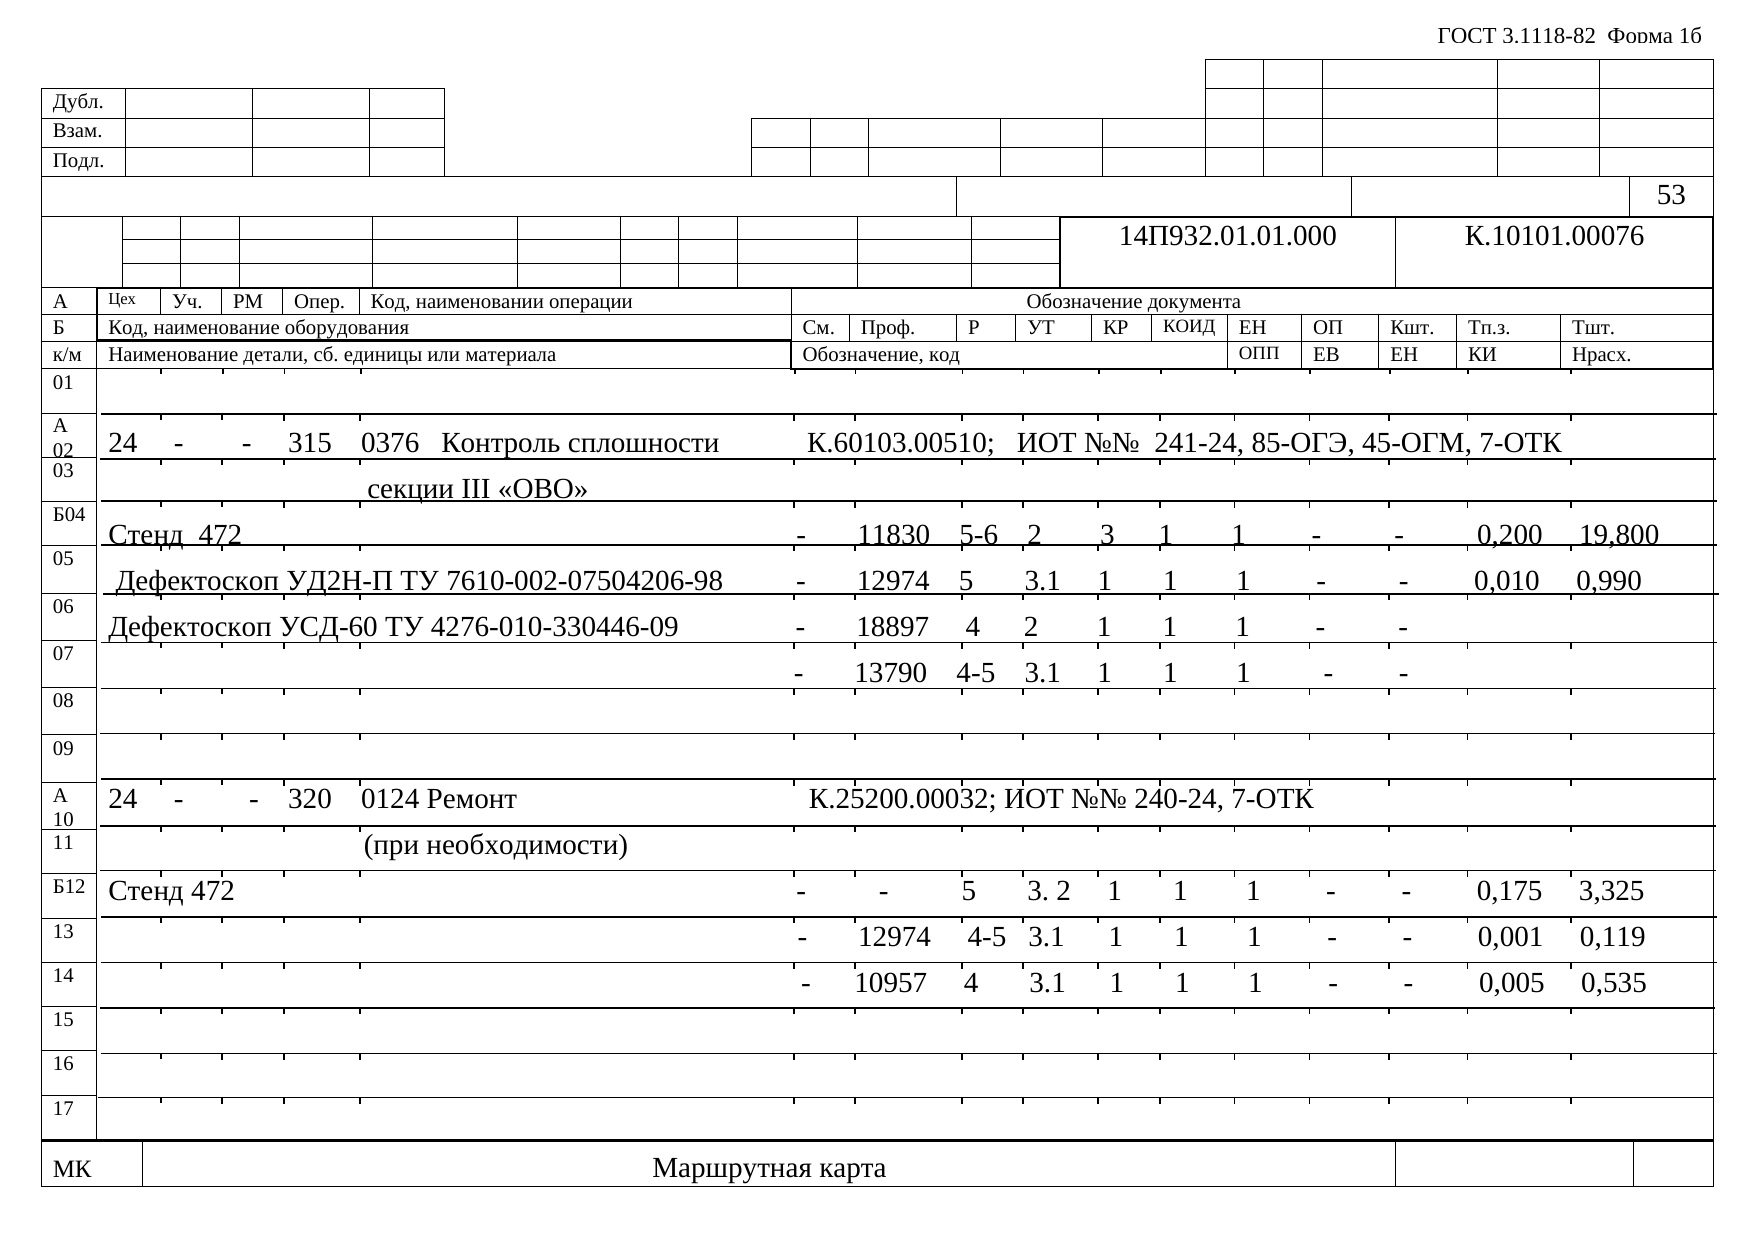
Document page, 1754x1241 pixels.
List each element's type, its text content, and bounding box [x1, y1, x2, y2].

table_cell [240, 217, 372, 239]
table_cell [42, 177, 956, 216]
table_cell [858, 264, 971, 287]
table_cell [738, 240, 857, 263]
table_cell [1103, 148, 1205, 176]
table_cell [1264, 148, 1322, 176]
table_cell [1264, 89, 1322, 117]
table_cell [373, 217, 517, 239]
table_cell Р [957, 315, 1015, 341]
table_cell к/м [42, 342, 96, 368]
table_cell [126, 119, 252, 147]
table_cell [373, 240, 517, 263]
table_cell Цех [98, 289, 160, 314]
table_cell [1498, 119, 1599, 147]
table_cell [972, 240, 1059, 263]
table_cell [1352, 177, 1629, 216]
table_cell [692, 88, 1205, 117]
table_cell [1323, 89, 1497, 117]
table_cell [1396, 1142, 1633, 1186]
table_header [1264, 60, 1322, 88]
table_cell [621, 264, 678, 287]
table_cell [1634, 1142, 1713, 1186]
table_cell [738, 264, 857, 287]
table_cell [752, 119, 810, 147]
table_cell ЕВ [1302, 342, 1378, 368]
table_cell [181, 264, 239, 287]
table_cell [752, 148, 810, 176]
table_cell 17 [42, 1096, 96, 1139]
table_cell [518, 264, 620, 287]
table_cell Дубл. [42, 89, 125, 117]
table_header [1600, 60, 1713, 88]
table_cell Наименование детали, сб. единицы или материала [97, 342, 790, 368]
table_cell [1323, 119, 1497, 147]
table_cell Б12 [42, 874, 96, 917]
table_cell См.. [792, 315, 849, 341]
table_header [1323, 60, 1497, 88]
table_cell [370, 89, 444, 117]
table_cell ОП [1302, 315, 1378, 341]
table_cell КР [1092, 315, 1151, 341]
table_header [1498, 60, 1599, 88]
table_cell Опер. [283, 289, 359, 314]
table_cell [679, 240, 737, 263]
table_cell [869, 148, 1000, 176]
table_cell [240, 240, 372, 263]
table_cell КИ [1457, 342, 1560, 368]
table_cell Нрасх. [1561, 342, 1712, 368]
table_cell [240, 264, 372, 287]
table_cell 53 [1630, 177, 1713, 216]
table_cell 08 [42, 688, 96, 734]
table_cell 03 [42, 458, 96, 501]
table_cell 05 [42, 546, 96, 592]
table_cell [123, 240, 180, 263]
table_cell Обозначение, код [792, 342, 1227, 368]
table_cell А 02 [42, 414, 96, 457]
table_cell МК [42, 1142, 142, 1186]
table_cell Обозначение документа [792, 289, 1712, 314]
table_cell [1103, 119, 1205, 147]
table_cell [621, 240, 678, 263]
table_cell [679, 217, 737, 239]
table_cell [123, 217, 180, 239]
table_cell [181, 240, 239, 263]
table_cell [811, 119, 868, 147]
table_cell [738, 217, 857, 239]
table_cell [181, 217, 239, 239]
table_cell [370, 119, 444, 147]
table_cell [1206, 119, 1263, 147]
table_cell [445, 118, 751, 176]
table_cell А [42, 288, 96, 314]
table_cell Б [42, 315, 96, 341]
table_cell 06 [42, 594, 96, 640]
table_cell Код, наименовании операции [360, 289, 791, 314]
table_cell Б04 [42, 502, 96, 545]
table_cell [972, 217, 1059, 239]
table_cell [1206, 89, 1263, 117]
table_cell 15 [42, 1007, 96, 1050]
table_cell [972, 264, 1059, 287]
table_header [1206, 60, 1263, 88]
table_cell [42, 217, 122, 287]
table_cell [1600, 119, 1713, 147]
table_cell [445, 88, 692, 117]
table_cell ЕН [1379, 342, 1456, 368]
table_cell [1206, 148, 1263, 176]
table_cell [126, 89, 252, 117]
table_cell [373, 264, 517, 287]
table_cell 24 - - 315 0376 Контроль сплошности К.60103.00510; ИОТ №№ 241-24, 85-ОГЭ, 45-ОГМ, 7-ОТК секции III «ОВО» Стенд 472 - 11830 5-6 2 3 1 1 - - 0,200 19,800 Дефектоскоп УД2Н-П ТУ 7610-002-07504206-98 - 12974 5 3.1 1 1 1 - - 0,010 0,990 Дефектоскоп УСД-60 ТУ 4276-010-330446-09 - 18897 4 2 1 1 1 - - - 13790 4-5 3.1 1 1 1 - - 24 - - 320 0124 Ремонт К.25200.00032; ИОТ №№ 240-24, 7-ОТК (при необходимости) Стенд 472 - - 5 3. 2 1 1 1 - - 0,175 3,325 - 12974 4-5 3.1 1 1 1 - - 0,001 0,119 - 10957 4 3.1 1 1 1 - - 0,005 0,535 [97, 369, 1713, 1139]
table_cell [518, 240, 620, 263]
table_cell Уч. [161, 289, 221, 314]
table_cell 11 [42, 830, 96, 873]
table_cell [1498, 89, 1599, 117]
table_cell К.10101.00076 [1396, 218, 1712, 287]
table_cell [1264, 119, 1322, 147]
table_cell [253, 148, 369, 176]
table_cell Взам. [42, 119, 125, 147]
table_cell [1600, 89, 1713, 117]
table_cell Проф. [850, 315, 956, 341]
table_cell 14 [42, 963, 96, 1006]
table_cell Кшт. [1379, 315, 1456, 341]
table_cell А 10 [42, 783, 96, 829]
table_cell [679, 264, 737, 287]
table_cell Тп.з. [1457, 315, 1560, 341]
table_cell ЕН [1228, 315, 1301, 341]
table_cell [1600, 148, 1713, 176]
table_cell [253, 89, 369, 117]
table_cell [1001, 148, 1102, 176]
table_cell [1001, 119, 1102, 147]
table_cell КОИД [1152, 315, 1227, 341]
table_cell 16 [42, 1051, 96, 1094]
table_cell [518, 217, 620, 239]
table_cell Тшт. [1561, 315, 1712, 341]
table_cell [123, 264, 180, 287]
table_cell Код, наименование оборудования [98, 315, 791, 339]
table_cell [1323, 148, 1497, 176]
table_cell 09 [42, 735, 96, 782]
table_cell [370, 148, 444, 176]
table_cell [1498, 148, 1599, 176]
table_cell Подл. [42, 148, 125, 176]
table_cell УТ [1016, 315, 1091, 341]
table_cell 01 [42, 369, 96, 412]
table_cell [126, 148, 252, 176]
table_cell [957, 177, 1351, 216]
table_cell 07 [42, 641, 96, 687]
table_cell ОПП [1228, 342, 1301, 368]
table_cell [621, 217, 678, 239]
table_cell [253, 119, 369, 147]
table_cell Маршрутная карта [143, 1142, 1395, 1186]
table_cell РМ [222, 289, 282, 314]
table_cell 13 [42, 919, 96, 962]
table_cell [858, 240, 971, 263]
table_cell 14П932.01.01.000 [1061, 218, 1395, 287]
table_header [41, 59, 1205, 88]
table_cell [858, 217, 971, 239]
table_cell [811, 148, 868, 176]
table_cell [869, 119, 1000, 147]
